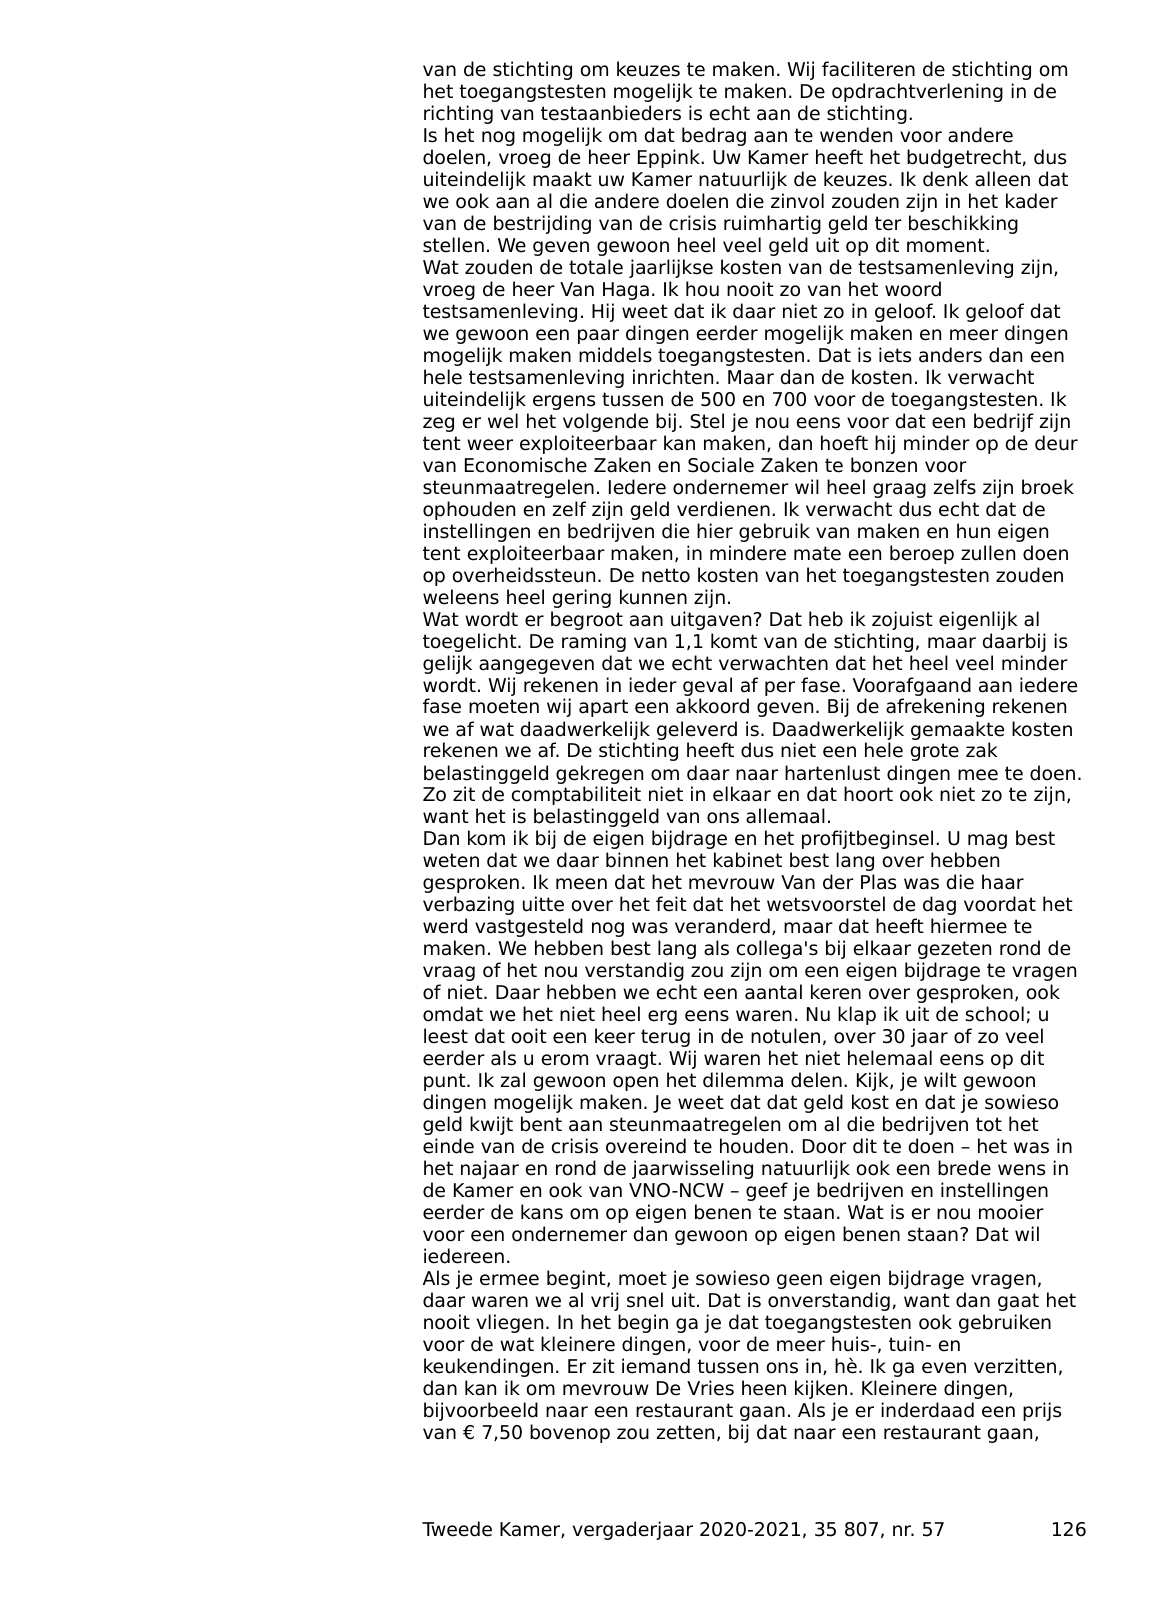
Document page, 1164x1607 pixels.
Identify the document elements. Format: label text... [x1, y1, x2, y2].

text Als je ermee begint, moet je sowieso geen eigen bijdrage vragen, daar waren we al vrij snel uit. Dat is onverstandig, want dan gaat het nooit vliegen. In het begin ga je dat toegangstesten ook gebruiken voor de wat kleinere dingen, voor de meer huis-, tuin- en keukendingen. Er zit iemand tussen ons in, hè. Ik ga even verzitten, dan kan ik om mevrouw De Vries heen kijken. Kleinere dingen, bijvoorbeeld naar een restaurant gaan. Als je er inderdaad een prijs van € 7,50 bovenop zou zetten, bij dat naar een restaurant gaan, [422, 1268, 1087, 1444]
text Dan kom ik bij de eigen bijdrage en het profijtbeginsel. U mag best weten dat we daar binnen het kabinet best lang over hebben gesproken. Ik meen dat het mevrouw Van der Plas was die haar verbazing uitte over het feit dat het wetsvoorstel de dag voordat het werd vastgesteld nog was veranderd, maar dat heeft hiermee te maken. We hebben best lang als collega's bij elkaar gezeten rond de vraag of het nou verstandig zou zijn om een eigen bijdrage te vragen of niet. Daar hebben we echt een aantal keren over gesproken, ook omdat we het niet heel erg eens waren. Nu klap ik uit de school; u leest dat ooit een keer terug in de notulen, over 30 jaar of zo veel eerder als u erom vraagt. Wij waren het niet helemaal eens op dit punt. Ik zal gewoon open het dilemma delen. Kijk, je wilt gewoon dingen mogelijk maken. Je weet dat dat geld kost en dat je sowieso geld kwijt bent aan steunmaatregelen om al die bedrijven tot het einde van de crisis overeind te houden. Door dit te doen – het was in het najaar en rond de jaarwisseling natuurlijk ook een brede wens in de Kamer en ook van VNO-NCW – geef je bedrijven en instellingen eerder de kans om op eigen benen te staan. Wat is er nou mooier voor een ondernemer dan gewoon op eigen benen staan? Dat wil iedereen. [422, 828, 1087, 1268]
text Wat wordt er begroot aan uitgaven? Dat heb ik zojuist eigenlijk al toegelicht. De raming van 1,1 komt van de stichting, maar daarbij is gelijk aangegeven dat we echt verwachten dat het heel veel minder wordt. Wij rekenen in ieder geval af per fase. Voorafgaand aan iedere fase moeten wij apart een akkoord geven. Bij de afrekening rekenen we af wat daadwerkelijk geleverd is. Daadwerkelijk gemaakte kosten rekenen we af. De stichting heeft dus niet een hele grote zak belastinggeld gekregen om daar naar hartenlust dingen mee te doen. Zo zit de comptabiliteit niet in elkaar en dat hoort ook niet zo te zijn, want het is belastinggeld van ons allemaal. [422, 608, 1087, 828]
text Wat zouden de totale jaarlijkse kosten van de testsamenleving zijn, vroeg de heer Van Haga. Ik hou nooit zo van het woord testsamenleving. Hij weet dat ik daar niet zo in geloof. Ik geloof dat we gewoon een paar dingen eerder mogelijk maken en meer dingen mogelijk maken middels toegangstesten. Dat is iets anders dan een hele testsamenleving inrichten. Maar dan de kosten. Ik verwacht uiteindelijk ergens tussen de 500 en 700 voor de toegangstesten. Ik zeg er wel het volgende bij. Stel je nou eens voor dat een bedrijf zijn tent weer exploiteerbaar kan maken, dan hoeft hij minder op de deur van Economische Zaken en Sociale Zaken te bonzen voor steunmaatregelen. Iedere ondernemer wil heel graag zelfs zijn broek ophouden en zelf zijn geld verdienen. Ik verwacht dus echt dat de instellingen en bedrijven die hier gebruik van maken en hun eigen tent exploiteerbaar maken, in mindere mate een beroep zullen doen op overheidssteun. De netto kosten van het toegangstesten zouden weleens heel gering kunnen zijn. [422, 257, 1087, 608]
text van de stichting om keuzes te maken. Wij faciliteren de stichting om het toegangstesten mogelijk te maken. De opdrachtverlening in de richting van testaanbieders is echt aan de stichting. [422, 59, 1087, 125]
text Is het nog mogelijk om dat bedrag aan te wenden voor andere doelen, vroeg de heer Eppink. Uw Kamer heeft het budgetrecht, dus uiteindelijk maakt uw Kamer natuurlijk de keuzes. Ik denk alleen dat we ook aan al die andere doelen die zinvol zouden zijn in het kader van de bestrijding van de crisis ruimhartig geld ter beschikking stellen. We geven gewoon heel veel geld uit op dit moment. [422, 125, 1087, 257]
